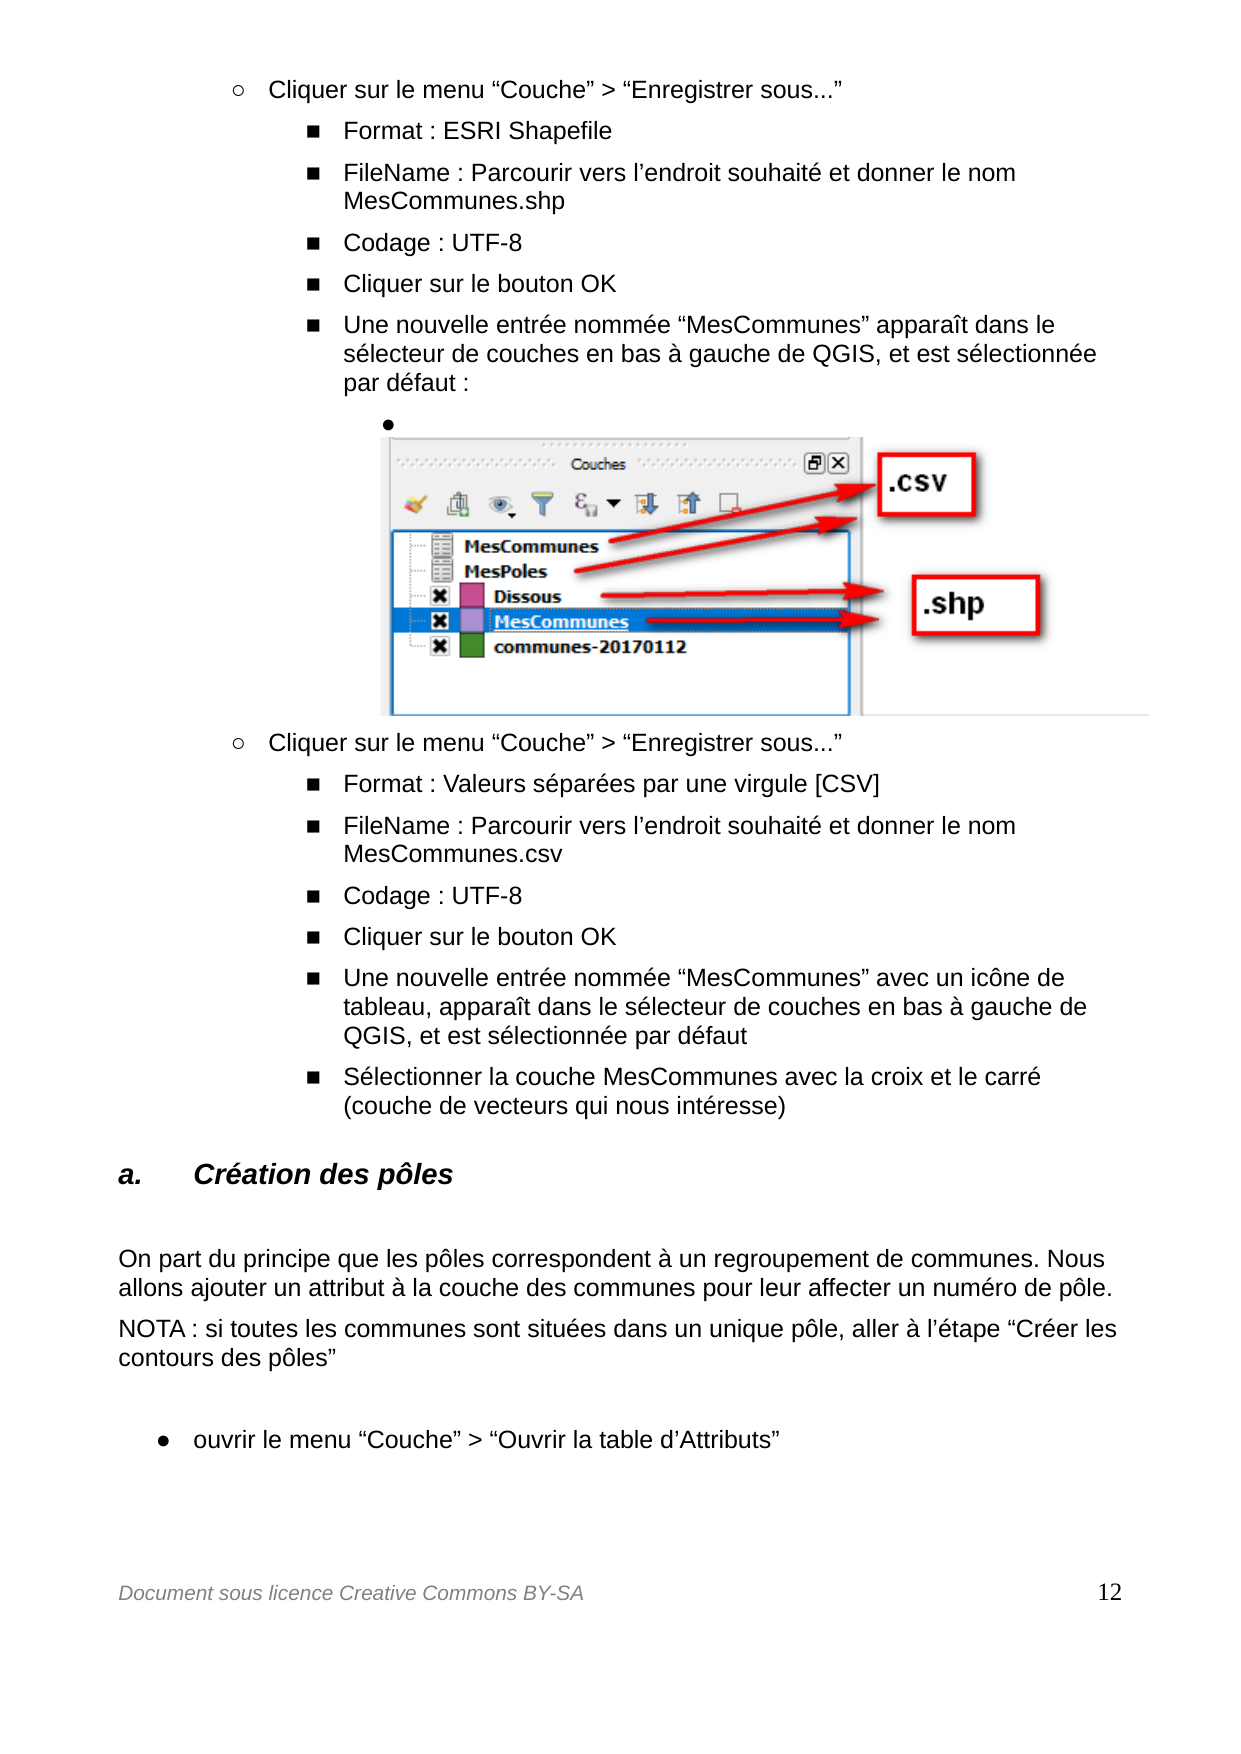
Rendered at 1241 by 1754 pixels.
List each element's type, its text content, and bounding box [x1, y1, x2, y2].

list FileName : Parcourir vers l’endroit souhaité et donner le nom MesCommunes.shp [306, 157, 1122, 215]
list ouvrir le menu “Couche” > “Ouvrir la table d’Attributs” [156, 1425, 1122, 1454]
list Cliquer sur le menu “Couche” > “Enregistrer sous...” [231, 75, 1122, 104]
list Une nouvelle entrée nommée “MesCommunes” apparaît dans le sélecteur de couches en bas à gauche de QGIS, et est sélectionnée par défaut : [306, 310, 1122, 396]
subtitle Création des pôles [118, 1157, 1122, 1190]
text On part du principe que les pôles correspondent à un regroupement de communes. Nous allons ajouter un attribut à la couche des communes pour leur affecter un numéro de pôle. [118, 1244, 1122, 1302]
list Cliquer sur le menu “Couche” > “Enregistrer sous...” [231, 728, 1122, 757]
list FileName : Parcourir vers l’endroit souhaité et donner le nom MesCommunes.csv [306, 811, 1122, 868]
list Sélectionner la couche MesCommunes avec la croix et le carré (couche de vecteurs qui nous intéresse) [306, 1062, 1122, 1119]
list Codage : UTF-8 [306, 227, 1122, 256]
list Cliquer sur le bouton OK [306, 922, 1122, 951]
list Codage : UTF-8 [306, 881, 1122, 909]
picture [380, 437, 1150, 716]
list Cliquer sur le bouton OK [306, 269, 1122, 297]
list Une nouvelle entrée nommée “MesCommunes” avec un icône de tableau, apparaît dans le sélecteur de couches en bas à gauche de QGIS, et est sélectionnée par défaut [306, 963, 1122, 1049]
text NOTA : si toutes les communes sont situées dans un unique pôle, aller à l’étape “Créer les contours des pôles” [118, 1314, 1122, 1372]
list Format : Valeurs séparées par une virgule [CSV] [306, 769, 1122, 798]
list Format : ESRI Shapefile [306, 116, 1122, 145]
